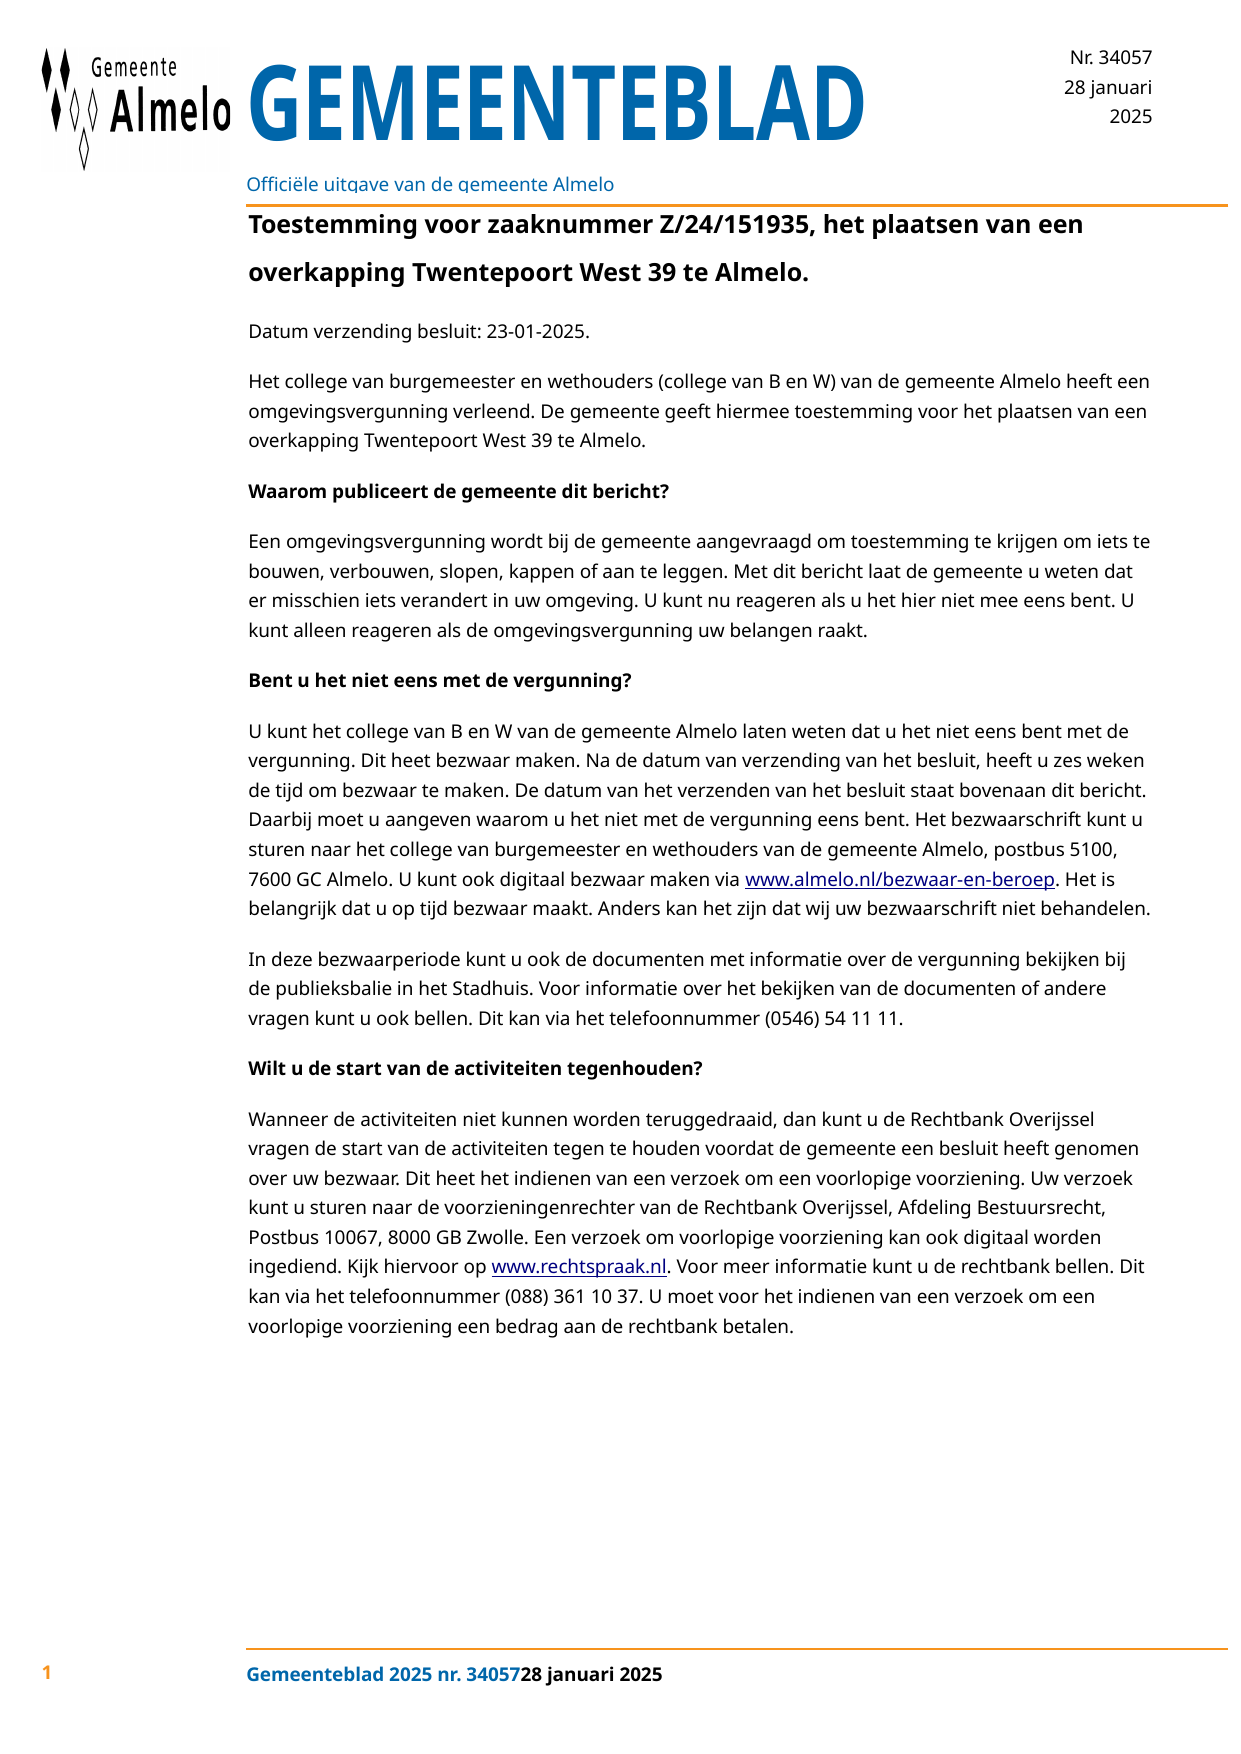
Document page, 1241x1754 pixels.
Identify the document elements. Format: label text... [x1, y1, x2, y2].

text Het college van burgemeester en wethouders (college van B en W) van de gemeente Almelo heeft een omgevingsvergunning verleend. De gemeente geeft hiermee toestemming voor het plaatsen van een overkapping Twentepoort West 39 te Almelo. [248, 368, 1152, 453]
picture [41, 47, 231, 172]
text Toestemming voor zaaknummer Z/24/151935, het plaatsen van een overkapping Twentepoort West 39 te Almelo. [248, 207, 1152, 288]
text Wanneer de activiteiten niet kunnen worden teruggedraaid, dan kunt u de Rechtbank Overijssel vragen de start van de activiteiten tegen te houden voordat de gemeente een besluit heeft genomen over uw bezwaar. Dit heet het indienen van een verzoek om een voorlopige voorziening. Uw verzoek kunt u sturen naar de voorzieningenrechter van de Rechtbank Overijssel, Afdeling Bestuursrecht, Postbus 10067, 8000 GB Zwolle. Een verzoek om voorlopige voorziening kan ook digitaal worden ingediend. Kijk hiervoor op www.rechtspraak.nl. Voor meer informatie kunt u de rechtbank bellen. Dit kan via het telefoonnummer (088) 361 10 37. U moet voor het indienen van een verzoek om een voorlopige voorziening een bedrag aan de rechtbank betalen. [248, 1106, 1152, 1339]
text In deze bezwaarperiode kunt u ook de documenten met informatie over de vergunning bekijken bij de publieksbalie in het Stadhuis. Voor informatie over het bekijken van de documenten of andere vragen kunt u ook bellen. Dit kan via het telefoonnummer (0546) 54 11 11. [248, 946, 1152, 1031]
text Bent u het niet eens met de vergunning? [248, 667, 1152, 693]
text U kunt het college van B en W van de gemeente Almelo laten weten dat u het niet eens bent met de vergunning. Dit heet bezwaar maken. Na de datum van verzending van het besluit, heeft u zes weken de tijd om bezwaar te maken. De datum van het verzenden van het besluit staat bovenaan dit bericht. Daarbij moet u aangeven waarom u het niet met de vergunning eens bent. Het bezwaarschrift kunt u sturen naar het college van burgemeester en wethouders van de gemeente Almelo, postbus 5100, 7600 GC Almelo. U kunt ook digitaal bezwaar maken via www.almelo.nl/bezwaar-en-beroep. Het is belangrijk dat u op tijd bezwaar maakt. Anders kan het zijn dat wij uw bezwaarschrift niet behandelen. [248, 718, 1152, 921]
text Wilt u de start van de activiteiten tegenhouden? [248, 1055, 1152, 1081]
text Datum verzending besluit: 23-01-2025. [248, 318, 1152, 344]
text Waarom publiceert de gemeente dit bericht? [248, 478, 1152, 504]
text Een omgevingsvergunning wordt bij de gemeente aangevraagd om toestemming te krijgen om iets te bouwen, verbouwen, slopen, kappen of aan te leggen. Met dit bericht laat de gemeente u weten dat er misschien iets verandert in uw omgeving. U kunt nu reageren als u het hier niet mee eens bent. U kunt alleen reageren als de omgevingsvergunning uw belangen raakt. [248, 528, 1152, 643]
